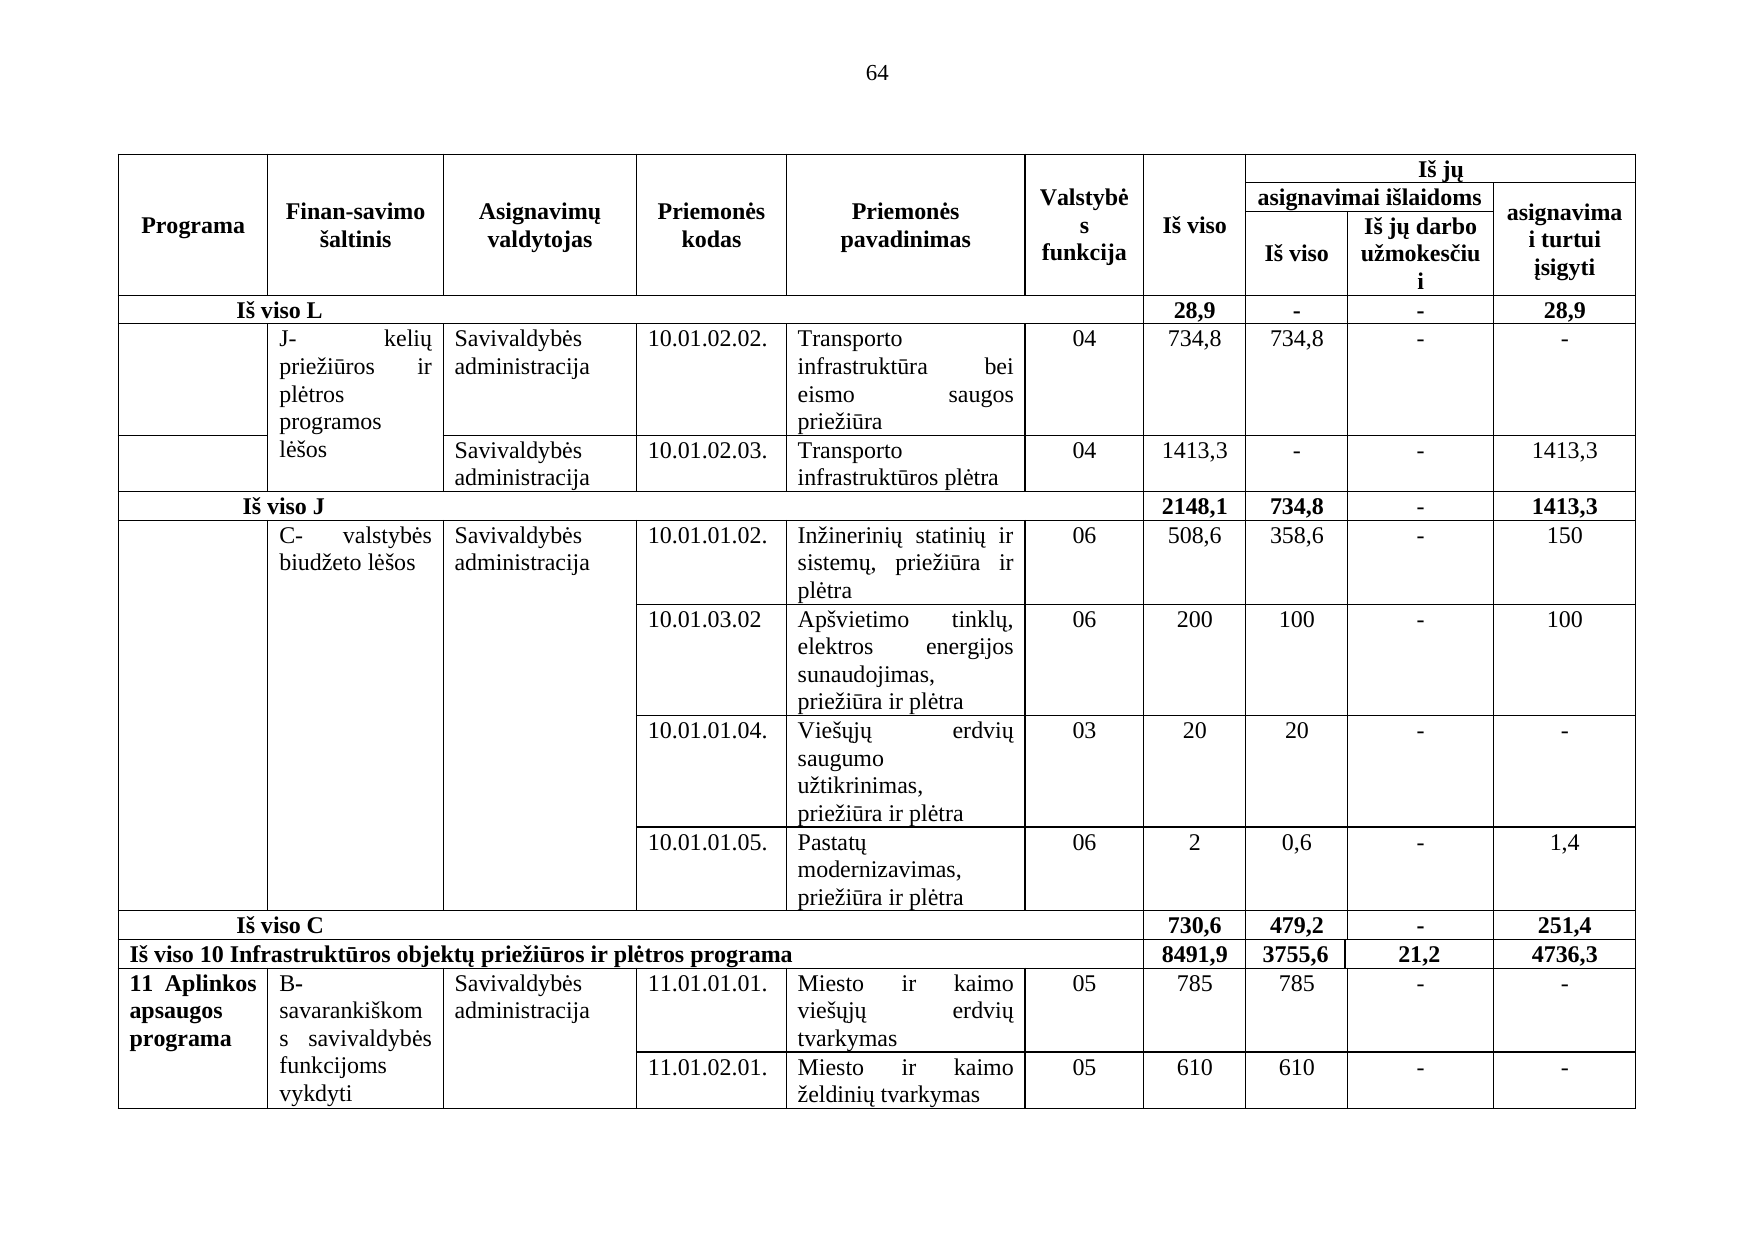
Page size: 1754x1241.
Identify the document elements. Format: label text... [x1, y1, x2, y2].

table_cell 1,4 [1494, 828, 1635, 910]
table_cell 06 [1026, 521, 1143, 603]
table_cell 785 [1144, 969, 1245, 1051]
table_cell - [1348, 911, 1493, 939]
table_header Programa [119, 155, 267, 295]
table_header Iš jų [1246, 155, 1635, 182]
table_cell 21,2 [1346, 940, 1493, 968]
table_cell 734,8 [1144, 324, 1245, 435]
table_cell Savivaldybės administracija [444, 969, 636, 1108]
table_cell - [1348, 324, 1493, 435]
table_cell 10.01.02.02. [637, 324, 786, 435]
table_cell Apšvietimo tinklų, elektros energijos sunaudojimas, priežiūra ir plėtra [787, 605, 1024, 715]
table_cell 610 [1144, 1053, 1245, 1108]
table_cell 1413,3 [1494, 436, 1635, 491]
table_cell Savivaldybės administracija [444, 436, 636, 491]
table_cell 479,2 [1246, 911, 1347, 939]
table_cell 100 [1246, 605, 1347, 715]
table_cell asignavimai išlaidoms [1246, 183, 1493, 211]
table_cell C- valstybės biudžeto lėšos [268, 521, 443, 910]
table_cell Miesto ir kaimo viešųjų erdvių tvarkymas [787, 969, 1024, 1051]
table_cell 150 [1494, 521, 1635, 603]
table_cell 11.01.02.01. [637, 1053, 786, 1108]
table_cell - [1348, 828, 1493, 910]
table_header Valstybės funkcija [1026, 155, 1143, 295]
table_cell 10.01.01.04. [637, 716, 786, 826]
table_cell Iš viso L [119, 296, 1143, 323]
table_cell 03 [1026, 716, 1143, 826]
table_cell Iš viso 10 Infrastruktūros objektų priežiūros ir plėtros programa [119, 940, 1143, 968]
table_cell - [1348, 436, 1493, 491]
table_cell 28,9 [1144, 296, 1245, 323]
table_cell Iš viso J [119, 492, 1143, 520]
table_cell 11.01.01.01. [637, 969, 786, 1051]
table_cell - [1348, 969, 1493, 1051]
table_cell [119, 324, 267, 435]
table_cell J- kelių priežiūros ir plėtros programos lėšos [268, 324, 443, 491]
table_cell 358,6 [1246, 521, 1347, 603]
table_cell [119, 436, 267, 491]
table_cell - [1348, 1053, 1493, 1108]
table_cell 2 [1144, 828, 1245, 910]
table_cell 8491,9 [1144, 940, 1245, 968]
table_cell 1413,3 [1494, 492, 1635, 520]
table_cell 251,4 [1494, 911, 1635, 939]
table_cell - [1494, 716, 1635, 826]
table_cell - [1246, 296, 1347, 323]
table_cell Iš viso [1246, 212, 1347, 295]
table_cell Miesto ir kaimo želdinių tvarkymas [787, 1053, 1024, 1108]
table_header Priemonės pavadinimas [787, 155, 1024, 295]
table_cell 06 [1026, 605, 1143, 715]
table_cell - [1348, 521, 1493, 603]
table_cell Viešųjų erdvių saugumo užtikrinimas, priežiūra ir plėtra [787, 716, 1024, 826]
table_cell - [1348, 605, 1493, 715]
table_cell Savivaldybės administracija [444, 521, 636, 910]
table_cell 610 [1246, 1053, 1347, 1108]
table_cell [119, 521, 267, 910]
table_cell 0,6 [1246, 828, 1347, 910]
table_cell 05 [1026, 1053, 1143, 1108]
table_cell 3755,6 [1246, 940, 1344, 968]
table_cell 06 [1026, 828, 1143, 910]
table_cell 11 Aplinkos apsaugos programa [119, 969, 267, 1108]
table_cell Inžinerinių statinių ir sistemų, priežiūra ir plėtra [787, 521, 1024, 603]
table_cell 05 [1026, 969, 1143, 1051]
table_cell 508,6 [1144, 521, 1245, 603]
table_cell 28,9 [1494, 296, 1635, 323]
table_cell 10.01.03.02 [637, 605, 786, 715]
table_cell - [1246, 436, 1347, 491]
table_header Finan-savimo šaltinis [268, 155, 443, 295]
table_header Priemonės kodas [637, 155, 786, 295]
table_cell 10.01.01.05. [637, 828, 786, 910]
table_cell 734,8 [1246, 492, 1347, 520]
table_cell asignavimai turtui įsigyti [1494, 183, 1635, 295]
table_cell 20 [1246, 716, 1347, 826]
table_cell - [1348, 492, 1493, 520]
table_cell Transporto infrastruktūra bei eismo saugos priežiūra [787, 324, 1024, 435]
table_cell 20 [1144, 716, 1245, 826]
table_cell B-savarankiškoms savivaldybės funkcijoms vykdyti [268, 969, 443, 1108]
table_cell 10.01.01.02. [637, 521, 786, 603]
table_cell Transporto infrastruktūros plėtra [787, 436, 1024, 491]
table_cell Savivaldybės administracija [444, 324, 636, 435]
table_cell 2148,1 [1144, 492, 1245, 520]
table_cell 04 [1026, 324, 1143, 435]
table_cell - [1348, 296, 1493, 323]
table_header Asignavimų valdytojas [444, 155, 636, 295]
table_cell 734,8 [1246, 324, 1347, 435]
table_cell 10.01.02.03. [637, 436, 786, 491]
table_cell - [1348, 716, 1493, 826]
table_cell - [1494, 324, 1635, 435]
table_cell - [1494, 1053, 1635, 1108]
table_cell 4736,3 [1494, 940, 1635, 968]
table_cell Pastatų modernizavimas, priežiūra ir plėtra [787, 828, 1024, 910]
table_cell 04 [1026, 436, 1143, 491]
table_header Iš viso [1144, 155, 1245, 295]
table_cell 200 [1144, 605, 1245, 715]
table_cell - [1494, 969, 1635, 1051]
table_cell 785 [1246, 969, 1347, 1051]
table_cell Iš jų darbo užmokesčiui [1348, 212, 1493, 295]
table_cell Iš viso C [119, 911, 1143, 939]
table_cell 1413,3 [1144, 436, 1245, 491]
table_cell 100 [1494, 605, 1635, 715]
table_cell 730,6 [1144, 911, 1245, 939]
